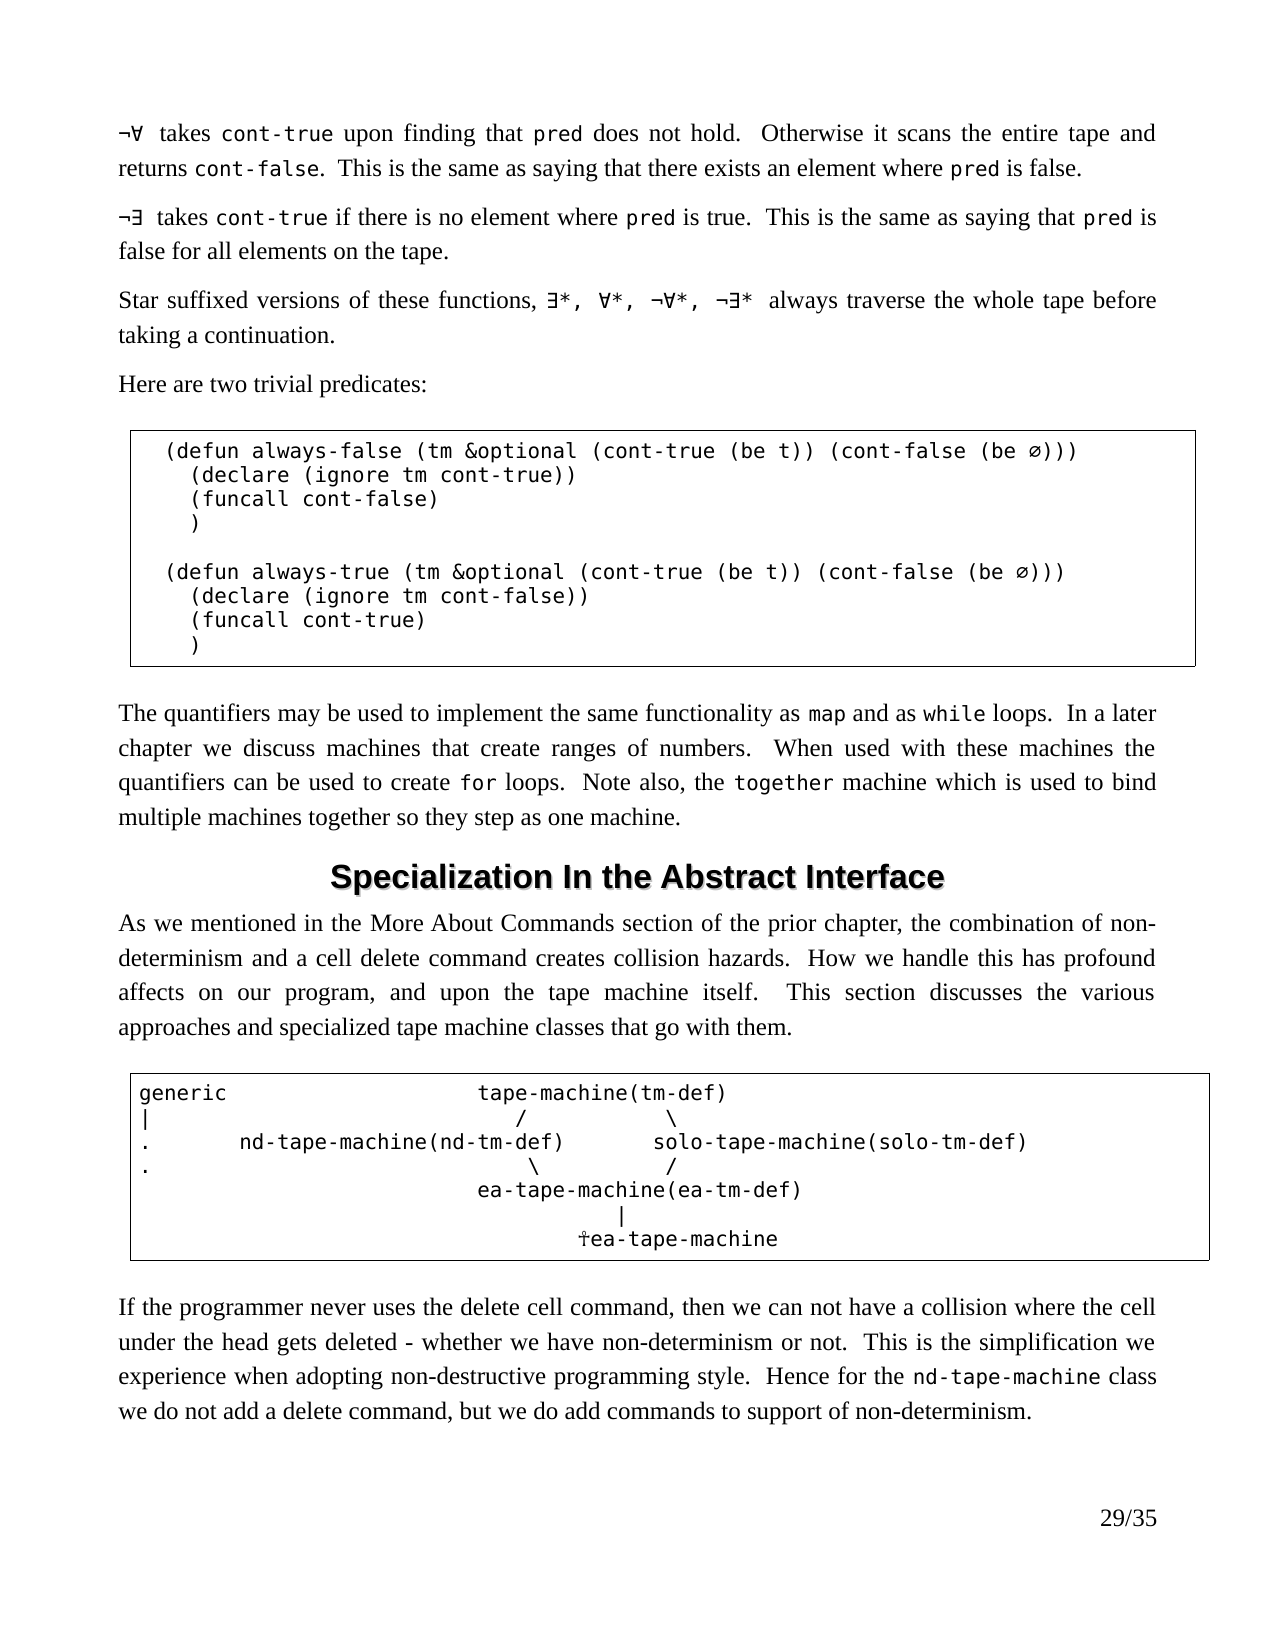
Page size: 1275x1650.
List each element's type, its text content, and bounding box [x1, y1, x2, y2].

text ¬∀ takes cont-true upon finding that pred does not hold. Otherwise it scans the entire tape and returns cont-false. This is the same as saying that there exists an element where pred is false. [118, 118, 1157, 181]
text The quantifiers may be used to implement the same functionality as map and as while loops. In a later chapter we discuss machines that create ranges of numbers. When used with these machines the quantifiers can be used to create for loops. Note also, the together machine which is used to bind multiple machines together so they step as one machine. [118, 698, 1157, 830]
text ☥ea-tape-machine [139, 1227, 1200, 1251]
text (defun always-false (tm &optional (cont-true (be t)) (cont-false (be ∅))) [139, 439, 1186, 463]
text ¬∃ takes cont-true if there is no element where pred is true. This is the same as saying that pred is false for all elements on the tape. [118, 202, 1157, 265]
text generic tape-machine(tm-def) [139, 1081, 1200, 1106]
text ) [139, 633, 1186, 657]
text | / \ [139, 1106, 1200, 1130]
text ) [139, 511, 1186, 536]
text As we mentioned in the More About Commands section of the prior chapter, the combination of non-determinism and a cell delete command creates collision hazards. How we handle this has profound affects on our program, and upon the tape machine itself. This section discusses the various approaches and specialized tape machine classes that go with them. [118, 908, 1157, 1040]
text . \ / [139, 1154, 1200, 1178]
text If the programmer never uses the delete cell command, then we can not have a collision where the cell under the head gets deleted - whether we have non-determinism or not. This is the simplification we experience when adopting non-destructive programming style. Hence for the nd-tape-machine class we do not add a delete command, but we do add commands to support of non-determinism. [118, 1292, 1157, 1425]
text (declare (ignore tm cont-true)) [139, 463, 1186, 487]
text | [139, 1203, 1200, 1227]
text Star suffixed versions of these functions, ∃*, ∀*, ¬∀*, ¬∃* always traverse the whole tape before taking a continuation. [118, 285, 1157, 348]
text (declare (ignore tm cont-false)) [139, 584, 1186, 608]
text ea-tape-machine(ea-tm-def) [139, 1178, 1200, 1203]
text . nd-tape-machine(nd-tm-def) solo-tape-machine(solo-tm-def) [139, 1130, 1200, 1154]
text (funcall cont-false) [139, 487, 1186, 511]
text (funcall cont-true) [139, 608, 1186, 633]
subtitle Specialization In the Abstract Interface [118, 857, 1157, 896]
text (defun always-true (tm &optional (cont-true (be t)) (cont-false (be ∅))) [139, 560, 1186, 584]
text Here are two trivial predicates: [118, 369, 1157, 397]
